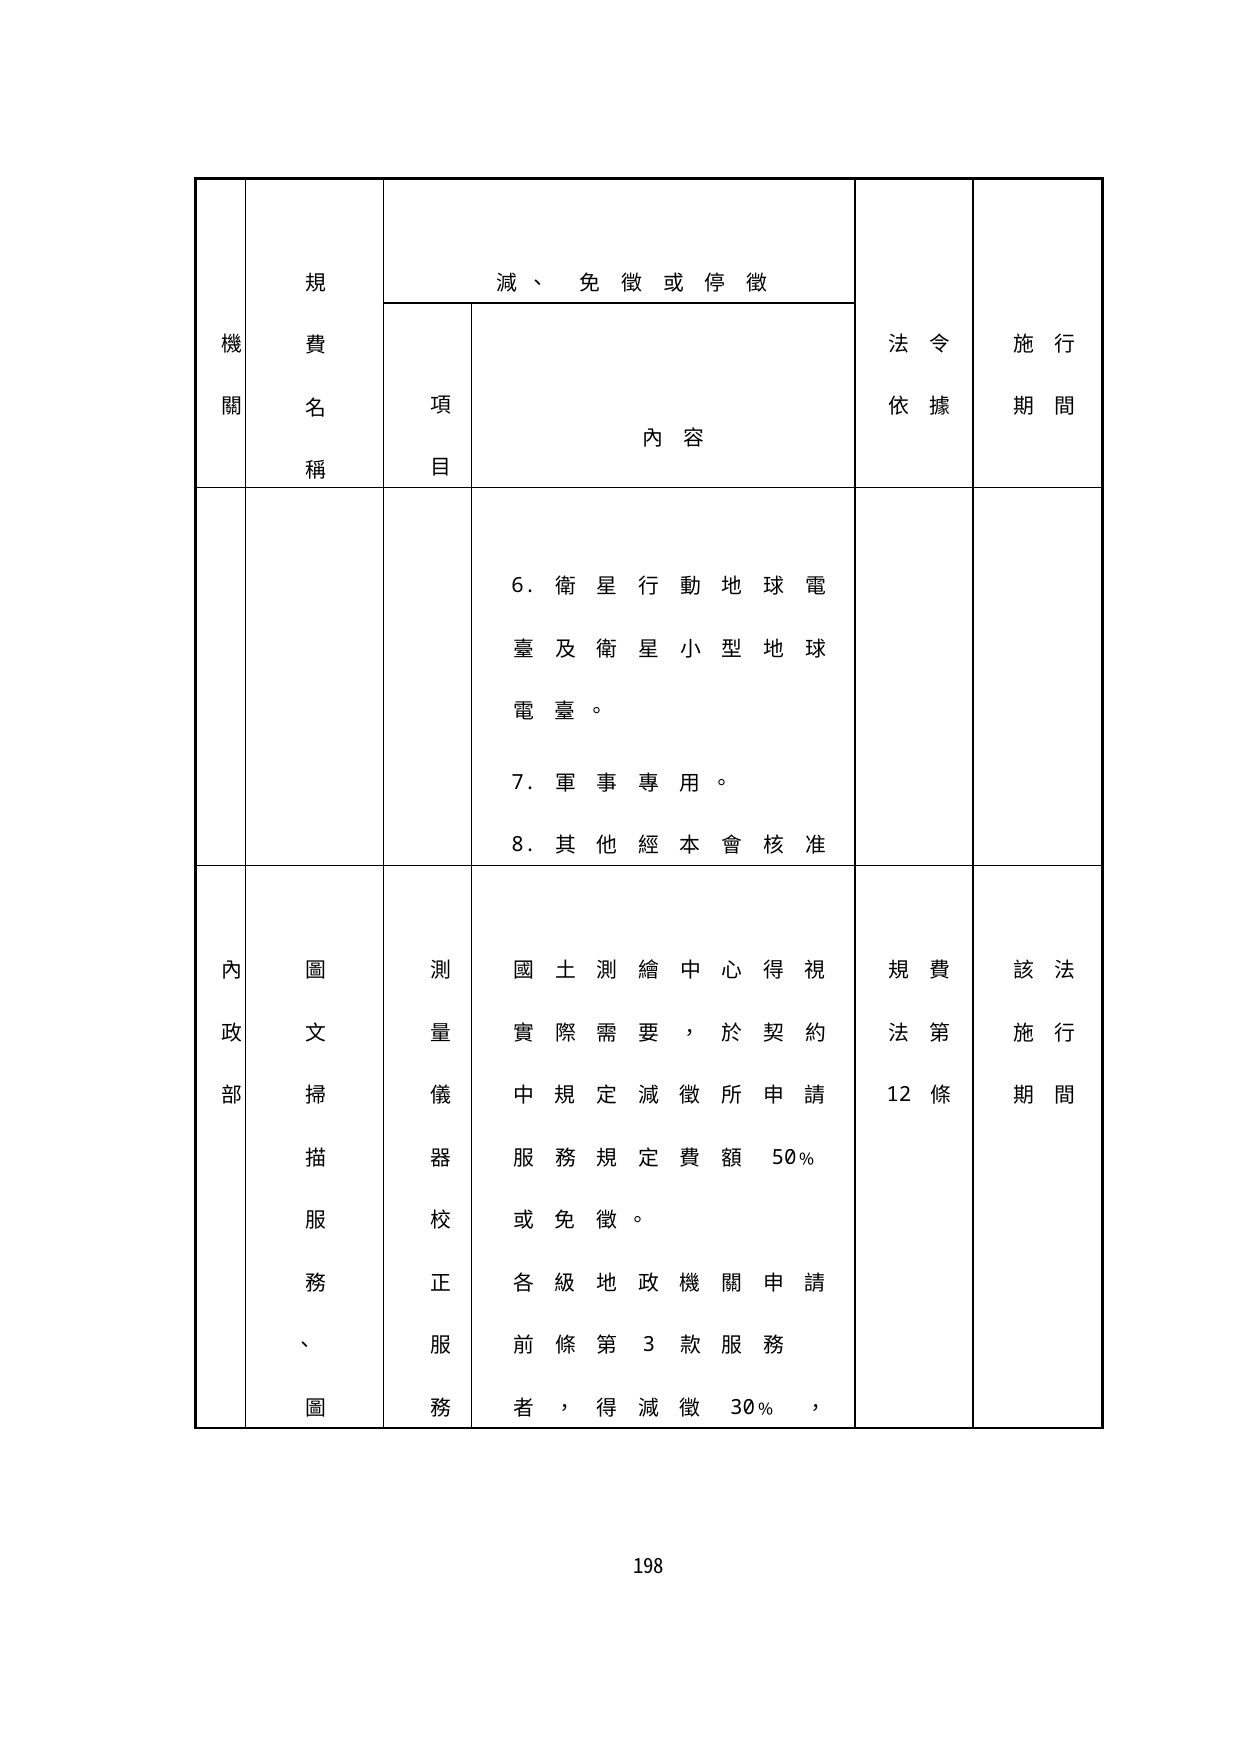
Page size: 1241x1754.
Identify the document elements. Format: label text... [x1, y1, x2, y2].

table_cell 內容 [472, 304, 854, 487]
table_cell [246, 488, 383, 865]
table_cell 項目 [384, 304, 471, 487]
table_cell 國土測繪中心得視實際需要，於契約中規定減徵所申請服務規定費額50﹪或免徵。 各級地政機關申請前條第3款服務者，得減徵30﹪， [472, 866, 854, 1427]
table_header 規費名稱 [246, 180, 383, 487]
table_cell 測量儀器校正服務 [384, 866, 471, 1427]
table_cell 圖文掃描服務、圖 [246, 866, 383, 1427]
table_header 施行期間 [974, 180, 1101, 487]
table_cell [856, 488, 972, 865]
table_header 機關 [197, 180, 245, 487]
table_header 減、免徵或停徵 [384, 180, 854, 302]
table_cell 該法施行期間 [974, 866, 1101, 1427]
table_cell 規費法第12條 [856, 866, 972, 1427]
table_cell [974, 488, 1101, 865]
table_header 法令依據 [856, 180, 972, 487]
table_cell [384, 488, 471, 865]
table_cell 內政部 [197, 866, 245, 1427]
table_cell [197, 488, 245, 865]
table_cell 6.衛星行動地球電臺及衛星小型地球電臺。 7.軍事專用。 8.其他經本會核准 [472, 488, 854, 865]
